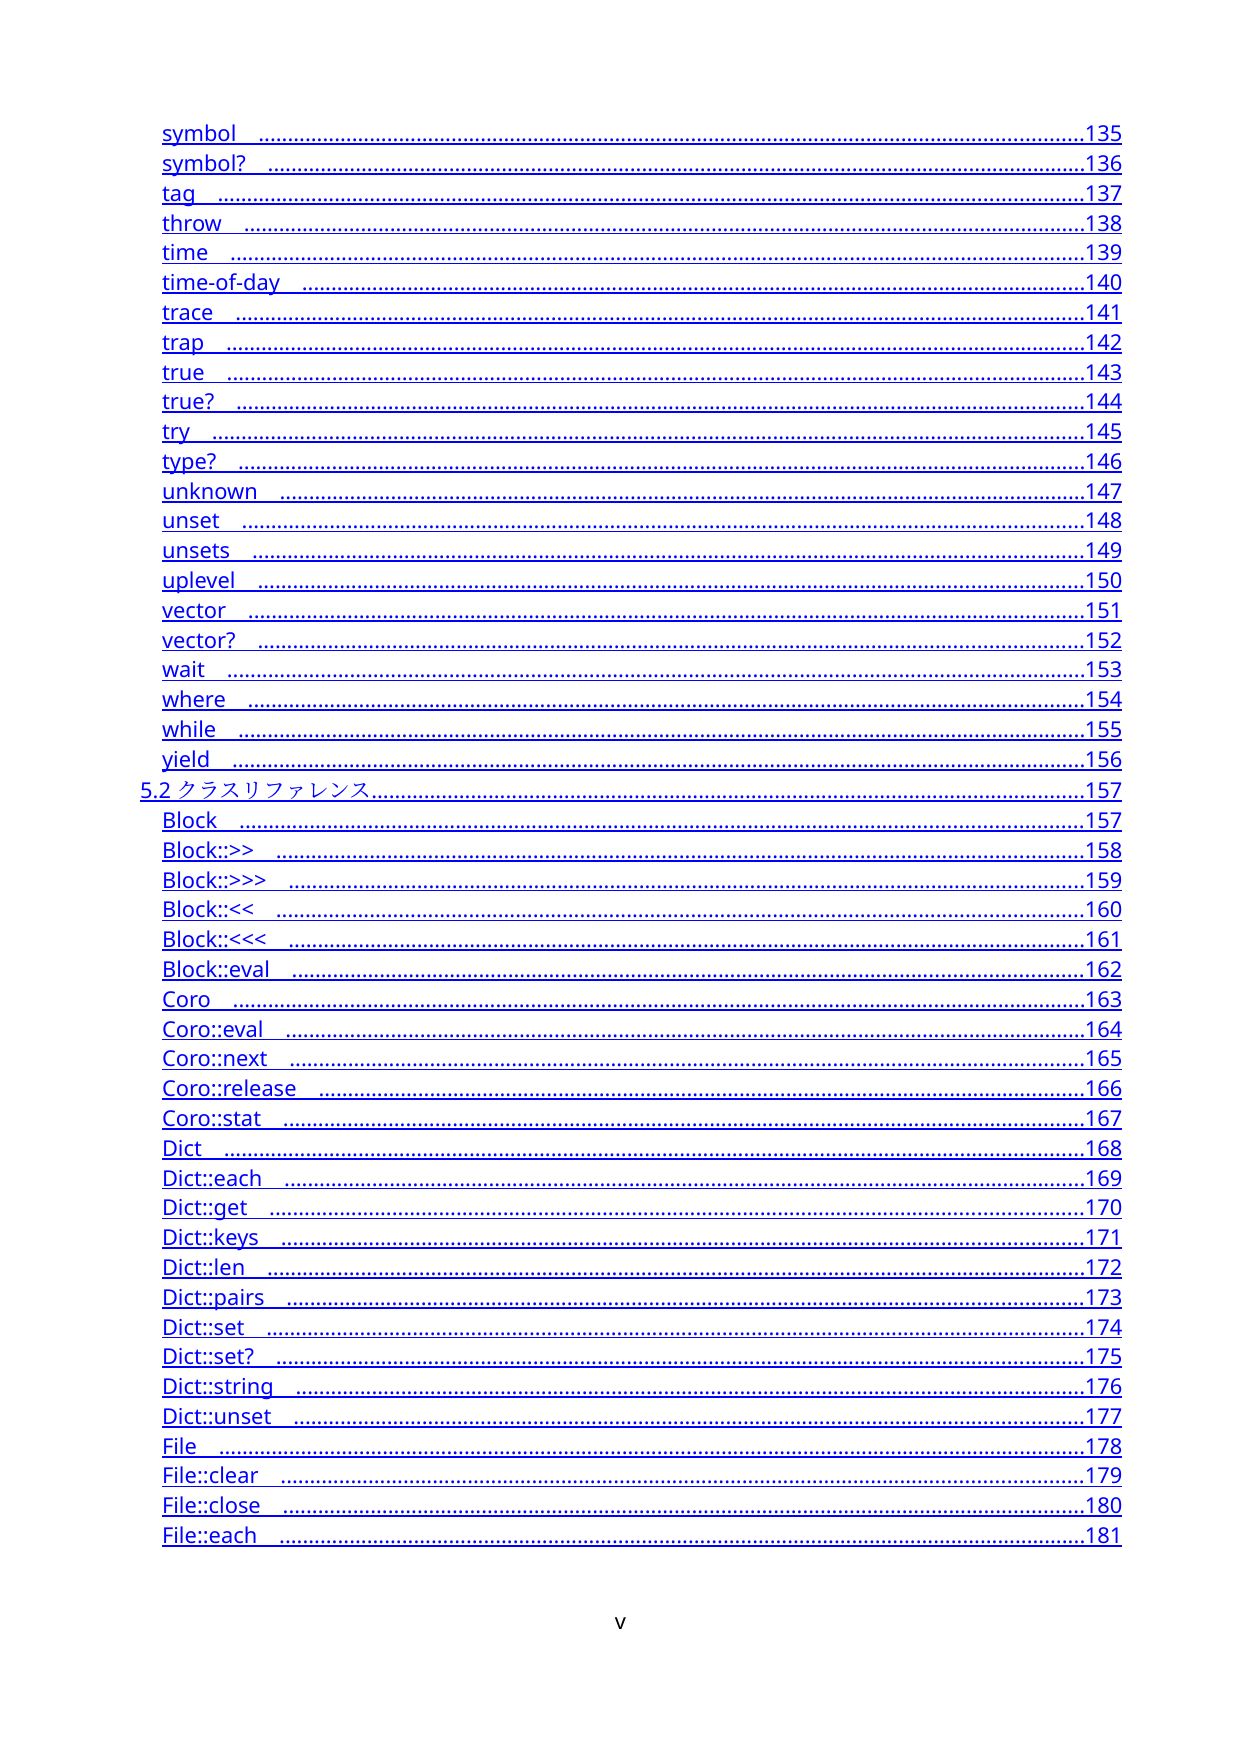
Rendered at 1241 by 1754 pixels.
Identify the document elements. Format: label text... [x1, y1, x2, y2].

text type? 146 [162, 446, 1122, 471]
text where 154 [162, 684, 1122, 709]
text try 145 [162, 416, 1122, 441]
text Block::>>> 159 [162, 865, 1122, 890]
text vector 151 [162, 595, 1122, 620]
text trap 142 [162, 327, 1122, 352]
text Dict::unset 177 [162, 1401, 1122, 1426]
text Dict::get 170 [162, 1192, 1122, 1218]
text Block::eval 162 [162, 954, 1122, 979]
text Dict::each 169 [162, 1163, 1122, 1188]
text Dict::set? 175 [162, 1341, 1122, 1366]
text unsets 149 [162, 535, 1122, 560]
text File::clear 179 [162, 1461, 1122, 1486]
text true? 144 [162, 386, 1122, 411]
text tag 137 [162, 178, 1122, 203]
text Block::<<< 161 [162, 924, 1122, 949]
text Coro::stat 167 [162, 1103, 1122, 1128]
text unset 148 [162, 505, 1122, 531]
text throw 138 [162, 207, 1122, 233]
text 5.2 クラスリファレンス 157 [140, 773, 1122, 800]
text unknown 147 [162, 476, 1122, 501]
text Coro::release 166 [162, 1073, 1122, 1098]
text Dict::len 172 [162, 1252, 1122, 1277]
text yield 156 [162, 744, 1122, 769]
text Coro::next 165 [162, 1043, 1122, 1069]
text true 143 [162, 356, 1122, 382]
text vector? 152 [162, 624, 1122, 650]
text time-of-day 140 [162, 267, 1122, 292]
text wait 153 [162, 654, 1122, 680]
text File::close 180 [162, 1490, 1122, 1515]
text symbol? 136 [162, 148, 1122, 173]
text while 155 [162, 714, 1122, 739]
text trace 141 [162, 297, 1122, 322]
text Dict::pairs 173 [162, 1282, 1122, 1307]
text Dict::string 176 [162, 1371, 1122, 1396]
text Dict 168 [162, 1133, 1122, 1158]
text Coro 163 [162, 984, 1122, 1009]
text Dict::keys 171 [162, 1222, 1122, 1247]
text File::each 181 [162, 1520, 1122, 1545]
text Dict::set 174 [162, 1312, 1122, 1337]
text time 139 [162, 237, 1122, 263]
text Coro::eval 164 [162, 1014, 1122, 1039]
text Block 157 [162, 805, 1122, 830]
text File 178 [162, 1431, 1122, 1456]
text uplevel 150 [162, 565, 1122, 590]
text symbol 135 [162, 118, 1122, 143]
text Block::>> 158 [162, 835, 1122, 860]
text Block::<< 160 [162, 894, 1122, 920]
